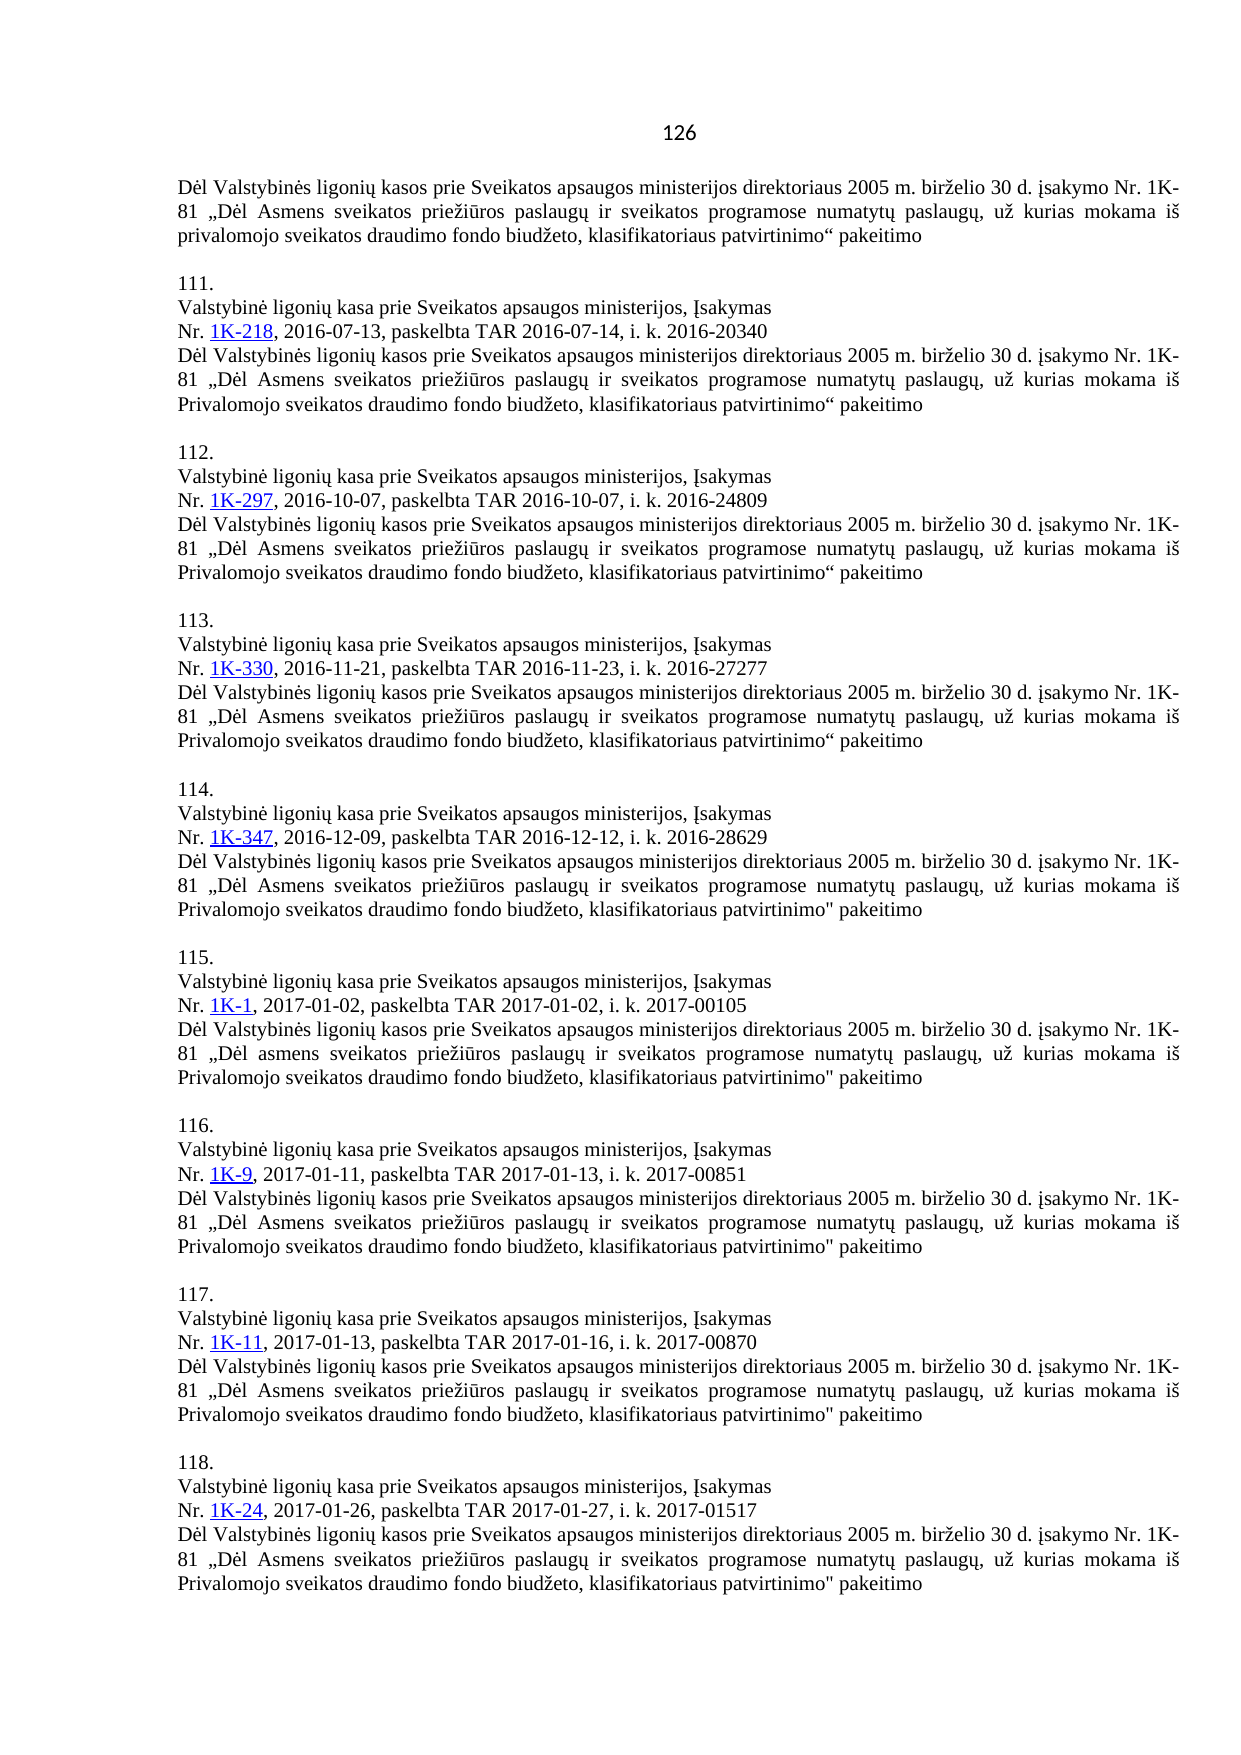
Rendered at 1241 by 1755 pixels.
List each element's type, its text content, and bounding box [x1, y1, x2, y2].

text 111. [177, 271, 1181, 295]
text Nr. 1K-330, 2016-11-21, paskelbta TAR 2016-11-23, i. k. 2016-27277 [177, 656, 1181, 680]
text 112. [177, 439, 1181, 464]
text Valstybinė ligonių kasa prie Sveikatos apsaugos ministerijos, Įsakymas [177, 801, 1181, 824]
text Dėl Valstybinės ligonių kasos prie Sveikatos apsaugos ministerijos direktoriaus 2005 m. birželio 30 d. įsakymo Nr. 1K-81 „Dėl Asmens sveikatos priežiūros paslaugų ir sveikatos programose numatytų paslaugų, už kurias mokama iš Privalomojo sveikatos draudimo fondo biudžeto, klasifikatoriaus patvirtinimo“ pakeitimo [177, 512, 1181, 584]
text 115. [177, 945, 1181, 969]
text 117. [177, 1282, 1181, 1306]
text Valstybinė ligonių kasa prie Sveikatos apsaugos ministerijos, Įsakymas [177, 464, 1181, 488]
text Nr. 1K-9, 2017-01-11, paskelbta TAR 2017-01-13, i. k. 2017-00851 [177, 1161, 1181, 1186]
text Valstybinė ligonių kasa prie Sveikatos apsaugos ministerijos, Įsakymas [177, 632, 1181, 656]
text Nr. 1K-218, 2016-07-13, paskelbta TAR 2016-07-14, i. k. 2016-20340 [177, 319, 1181, 343]
text Dėl Valstybinės ligonių kasos prie Sveikatos apsaugos ministerijos direktoriaus 2005 m. birželio 30 d. įsakymo Nr. 1K-81 „Dėl asmens sveikatos priežiūros paslaugų ir sveikatos programose numatytų paslaugų, už kurias mokama iš Privalomojo sveikatos draudimo fondo biudžeto, klasifikatoriaus patvirtinimo" pakeitimo [177, 1017, 1181, 1089]
text Valstybinė ligonių kasa prie Sveikatos apsaugos ministerijos, Įsakymas [177, 1137, 1181, 1161]
text Valstybinė ligonių kasa prie Sveikatos apsaugos ministerijos, Įsakymas [177, 969, 1181, 993]
text Dėl Valstybinės ligonių kasos prie Sveikatos apsaugos ministerijos direktoriaus 2005 m. birželio 30 d. įsakymo Nr. 1K-81 „Dėl Asmens sveikatos priežiūros paslaugų ir sveikatos programose numatytų paslaugų, už kurias mokama iš privalomojo sveikatos draudimo fondo biudžeto, klasifikatoriaus patvirtinimo“ pakeitimo [177, 175, 1181, 247]
text Nr. 1K-1, 2017-01-02, paskelbta TAR 2017-01-02, i. k. 2017-00105 [177, 993, 1181, 1017]
text Nr. 1K-11, 2017-01-13, paskelbta TAR 2017-01-16, i. k. 2017-00870 [177, 1330, 1181, 1354]
text Nr. 1K-347, 2016-12-09, paskelbta TAR 2016-12-12, i. k. 2016-28629 [177, 824, 1181, 849]
text Dėl Valstybinės ligonių kasos prie Sveikatos apsaugos ministerijos direktoriaus 2005 m. birželio 30 d. įsakymo Nr. 1K-81 „Dėl Asmens sveikatos priežiūros paslaugų ir sveikatos programose numatytų paslaugų, už kurias mokama iš Privalomojo sveikatos draudimo fondo biudžeto, klasifikatoriaus patvirtinimo" pakeitimo [177, 1186, 1181, 1258]
text 114. [177, 776, 1181, 801]
text Dėl Valstybinės ligonių kasos prie Sveikatos apsaugos ministerijos direktoriaus 2005 m. birželio 30 d. įsakymo Nr. 1K-81 „Dėl Asmens sveikatos priežiūros paslaugų ir sveikatos programose numatytų paslaugų, už kurias mokama iš Privalomojo sveikatos draudimo fondo biudžeto, klasifikatoriaus patvirtinimo" pakeitimo [177, 1522, 1181, 1594]
text 118. [177, 1450, 1181, 1474]
text Valstybinė ligonių kasa prie Sveikatos apsaugos ministerijos, Įsakymas [177, 1306, 1181, 1330]
text Dėl Valstybinės ligonių kasos prie Sveikatos apsaugos ministerijos direktoriaus 2005 m. birželio 30 d. įsakymo Nr. 1K-81 „Dėl Asmens sveikatos priežiūros paslaugų ir sveikatos programose numatytų paslaugų, už kurias mokama iš Privalomojo sveikatos draudimo fondo biudžeto, klasifikatoriaus patvirtinimo“ pakeitimo [177, 343, 1181, 416]
text Nr. 1K-24, 2017-01-26, paskelbta TAR 2017-01-27, i. k. 2017-01517 [177, 1498, 1181, 1522]
text Valstybinė ligonių kasa prie Sveikatos apsaugos ministerijos, Įsakymas [177, 1474, 1181, 1498]
text Valstybinė ligonių kasa prie Sveikatos apsaugos ministerijos, Įsakymas [177, 295, 1181, 319]
text Dėl Valstybinės ligonių kasos prie Sveikatos apsaugos ministerijos direktoriaus 2005 m. birželio 30 d. įsakymo Nr. 1K-81 „Dėl Asmens sveikatos priežiūros paslaugų ir sveikatos programose numatytų paslaugų, už kurias mokama iš Privalomojo sveikatos draudimo fondo biudžeto, klasifikatoriaus patvirtinimo" pakeitimo [177, 849, 1181, 921]
text Dėl Valstybinės ligonių kasos prie Sveikatos apsaugos ministerijos direktoriaus 2005 m. birželio 30 d. įsakymo Nr. 1K-81 „Dėl Asmens sveikatos priežiūros paslaugų ir sveikatos programose numatytų paslaugų, už kurias mokama iš Privalomojo sveikatos draudimo fondo biudžeto, klasifikatoriaus patvirtinimo“ pakeitimo [177, 680, 1181, 752]
text Dėl Valstybinės ligonių kasos prie Sveikatos apsaugos ministerijos direktoriaus 2005 m. birželio 30 d. įsakymo Nr. 1K-81 „Dėl Asmens sveikatos priežiūros paslaugų ir sveikatos programose numatytų paslaugų, už kurias mokama iš Privalomojo sveikatos draudimo fondo biudžeto, klasifikatoriaus patvirtinimo" pakeitimo [177, 1354, 1181, 1426]
text 116. [177, 1113, 1181, 1137]
text Nr. 1K-297, 2016-10-07, paskelbta TAR 2016-10-07, i. k. 2016-24809 [177, 488, 1181, 512]
text 113. [177, 608, 1181, 632]
